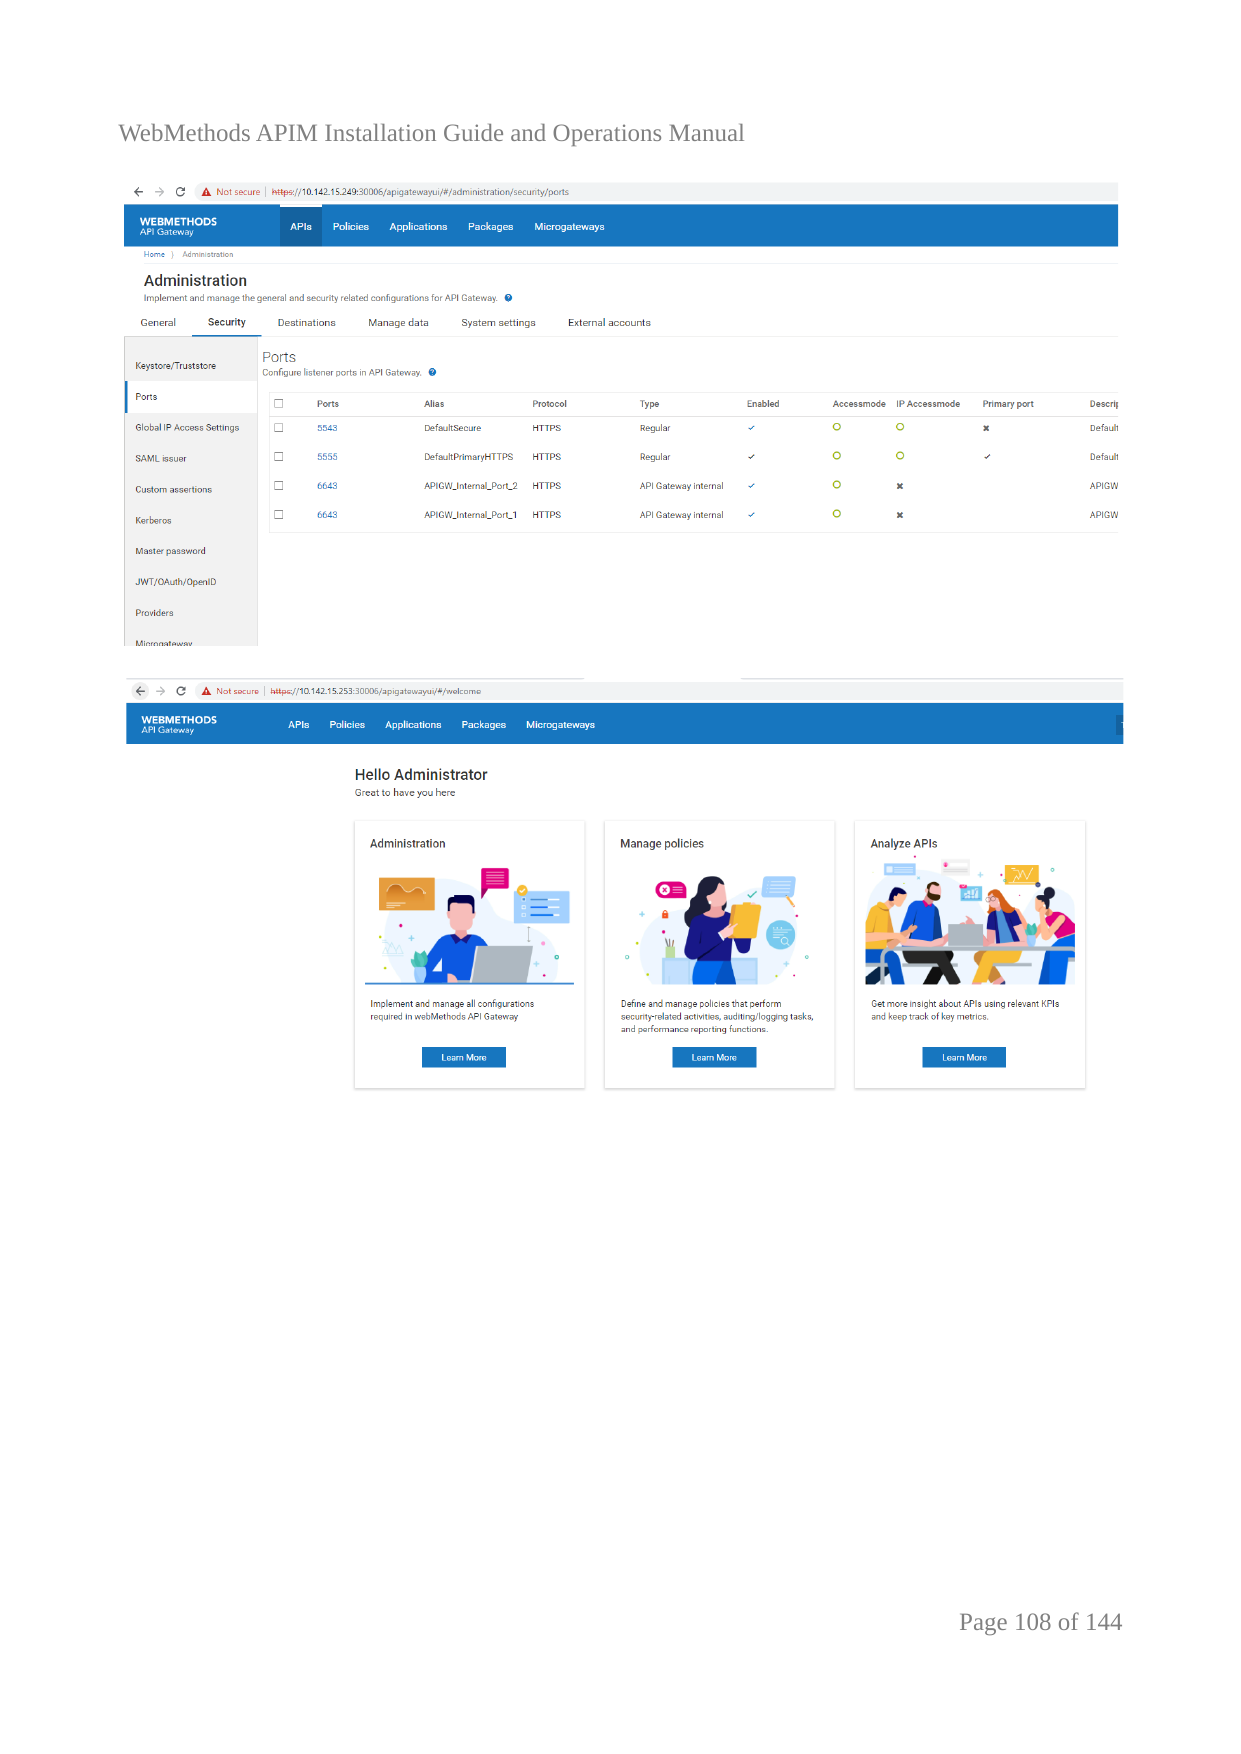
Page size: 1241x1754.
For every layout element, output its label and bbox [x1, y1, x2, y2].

picture [126, 678, 1124, 1115]
picture [124, 181, 1119, 646]
